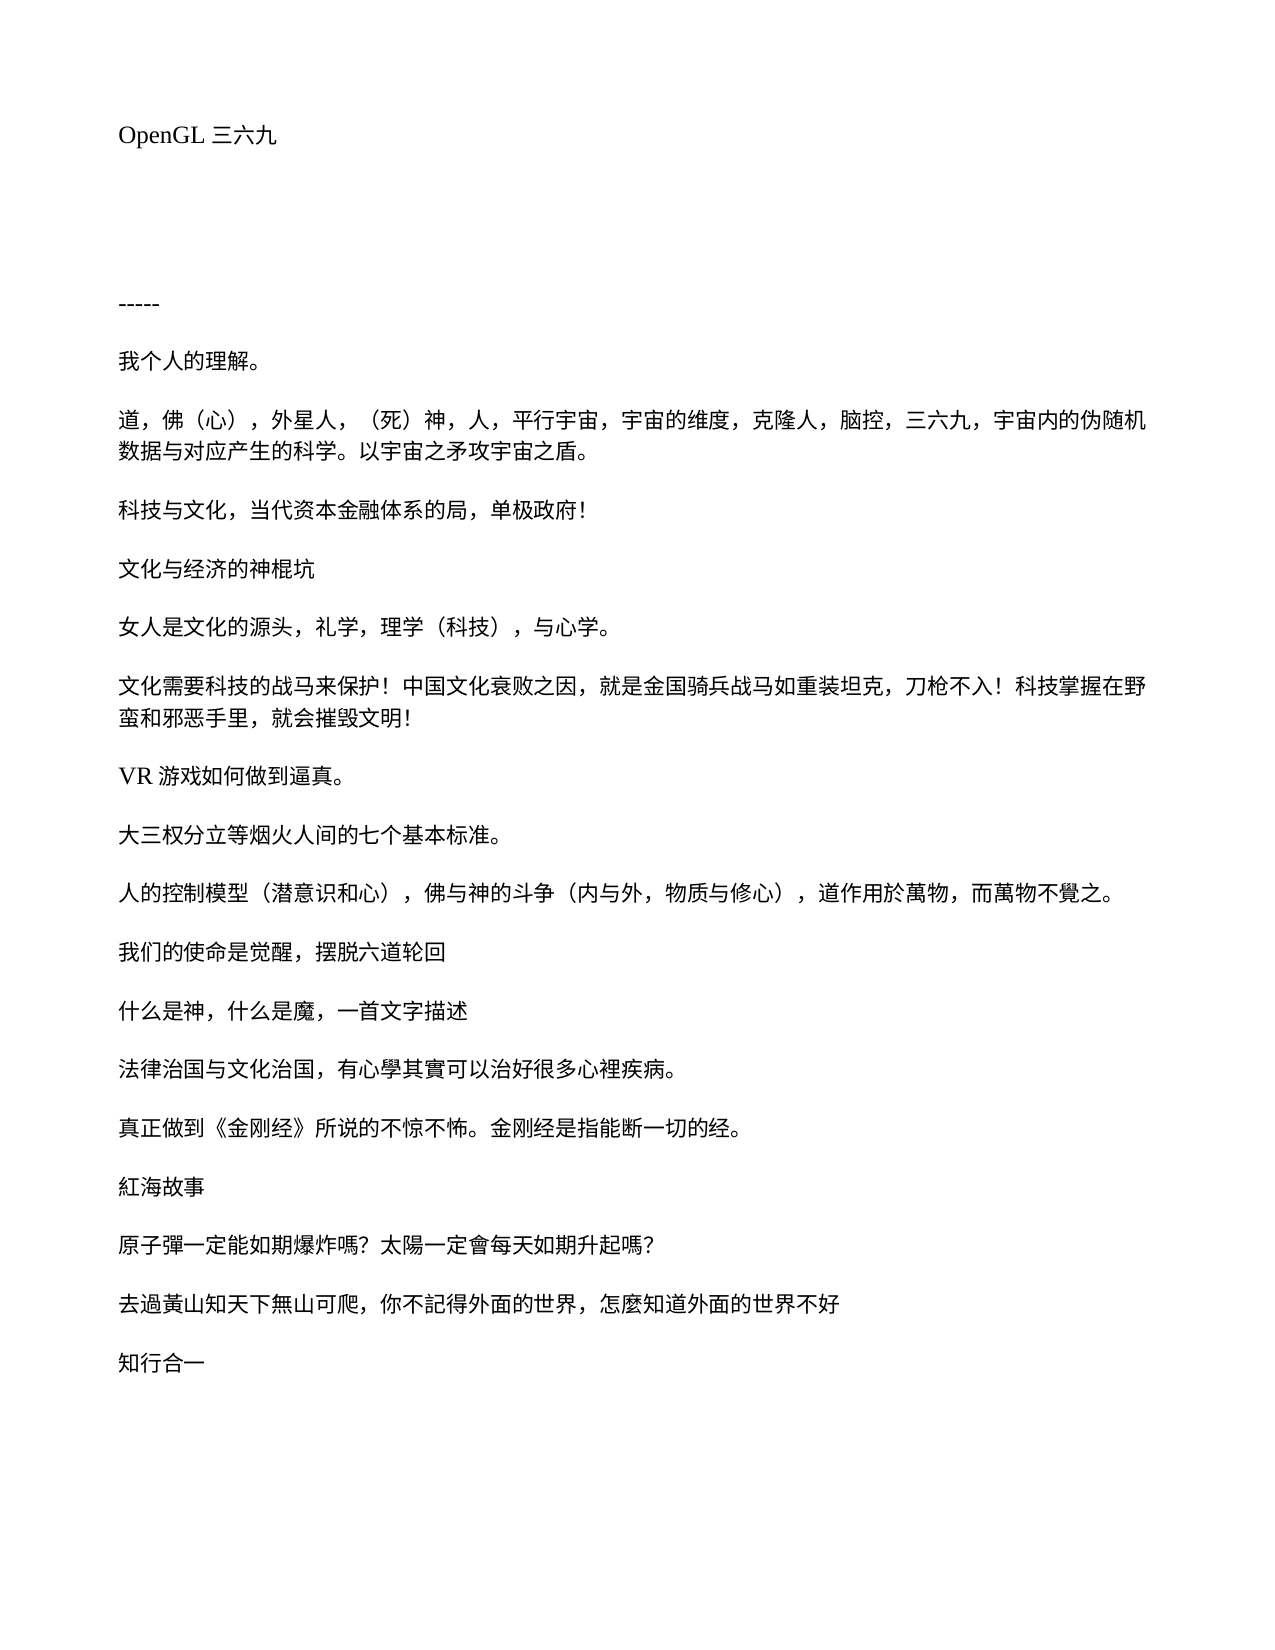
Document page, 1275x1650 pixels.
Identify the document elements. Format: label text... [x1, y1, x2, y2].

text 道，佛（心），外星人，（死）神，人，平行宇宙，宇宙的维度，克隆人，脑控，三六九，宇宙内的伪随机数据与对应产生的科学。以宇宙之矛攻宇宙之盾。 [118, 403, 1157, 466]
text 知行合一 [118, 1346, 1157, 1377]
text 法律治国与文化治国，有心學其實可以治好很多心裡疾病。 [118, 1052, 1157, 1084]
text 真正做到《金刚经》所说的不惊不怖。金刚经是指能断一切的经。 [118, 1111, 1157, 1143]
text 去過黃山知天下無山可爬，你不記得外面的世界，怎麼知道外面的世界不好 [118, 1287, 1157, 1319]
text 大三权分立等烟火人间的七个基本标准。 [118, 818, 1157, 849]
text OpenGL 三六九 [118, 118, 1157, 150]
text 文化需要科技的战马来保护！中国文化衰败之因，就是金国骑兵战马如重装坦克，刀枪不入！科技掌握在野蛮和邪恶手里，就会摧毁文明！ [118, 669, 1157, 732]
text ----- [118, 288, 1157, 317]
text 人的控制模型（潜意识和心），佛与神的斗争（内与外，物质与修心），道作用於萬物，而萬物不覺之。 [118, 876, 1157, 908]
text 文化与经济的神棍坑 [118, 552, 1157, 583]
text 我个人的理解。 [118, 344, 1157, 376]
text 原子彈一定能如期爆炸嗎？太陽一定會每天如期升起嗎？ [118, 1228, 1157, 1260]
text 女人是文化的源头，礼学，理学（科技），与心学。 [118, 610, 1157, 642]
text 什么是神，什么是魔，一首文字描述 [118, 994, 1157, 1025]
text VR游戏如何做到逼真。 [118, 759, 1157, 791]
text 我们的使命是觉醒，摆脱六道轮回 [118, 935, 1157, 967]
text 科技与文化，当代资本金融体系的局，单极政府！ [118, 493, 1157, 524]
text 紅海故事 [118, 1170, 1157, 1201]
